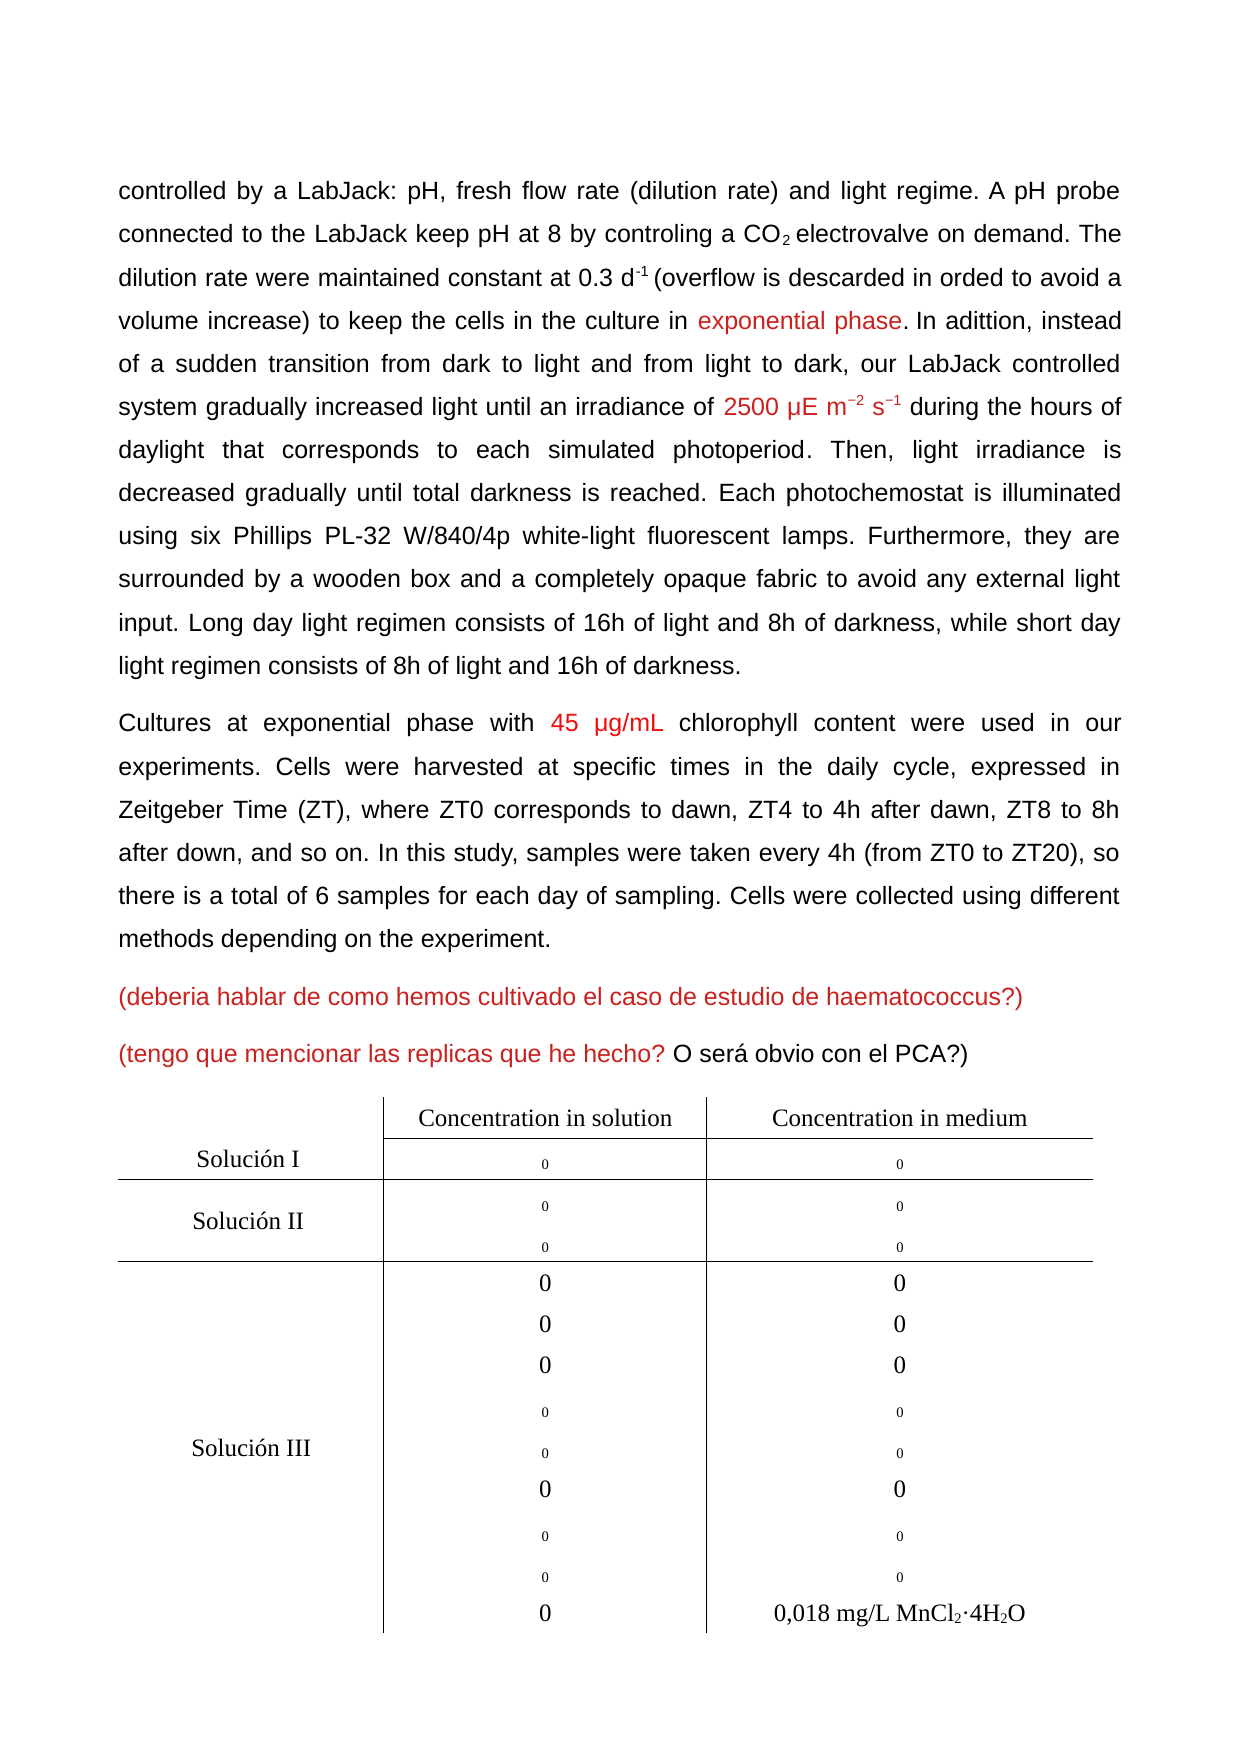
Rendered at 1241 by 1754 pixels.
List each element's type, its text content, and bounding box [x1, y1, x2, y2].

table_cell 0 [384, 1262, 706, 1302]
table_cell 0 [384, 1385, 706, 1426]
table_cell Solución I [118, 1138, 383, 1179]
table_cell 0 [384, 1303, 706, 1344]
table_cell 0 [707, 1550, 1093, 1591]
table_cell 0 [384, 1468, 706, 1509]
table_header Concentration in medium [707, 1097, 1093, 1137]
table_cell 0 [707, 1426, 1093, 1467]
text controlled by a LabJack: pH, fresh flow rate (dilution rate) and light regime. A pH probe connected to the LabJack keep pH at 8 by controling a CO2 electrovalve on demand. The dilution rate were maintained constant at 0.3 d-1 (overflow is descarded in orded to avoid a volume increase) to keep the cells in the culture in exponential phase. In adittion, instead of a sudden transition from dark to light and from light to dark, our LabJack controlled system gradually increased light until an irradiance of 2500 μE m−2 s−1 during the hours of daylight that corresponds to each simulated photoperiod. Then, light irradiance is decreased gradually until total darkness is reached. Each photochemostat is illuminated using six Phillips PL-32 W/840/4p white-light fluorescent lamps. Furthermore, they are surrounded by a wooden box and a completely opaque fabric to avoid any external light input. Long day light regimen consists of 16h of light and 8h of darkness, while short day light regimen consists of 8h of light and 16h of darkness. [118, 176, 1122, 679]
table_cell Solución III [118, 1262, 383, 1632]
table_cell 0 [384, 1509, 706, 1550]
text (deberia hablar de como hemos cultivado el caso de estudio de haematococcus?) [118, 982, 1122, 1011]
table_cell 0 [707, 1180, 1093, 1220]
table_cell 0 [707, 1220, 1093, 1261]
table_cell 0 [707, 1468, 1093, 1509]
table_cell 0 [707, 1262, 1093, 1302]
text (tengo que mencionar las replicas que he hecho? O será obvio con el PCA?) [118, 1039, 1122, 1068]
table_cell 0 [384, 1139, 706, 1179]
table_cell 0 [707, 1139, 1093, 1179]
table_cell 0 [384, 1591, 706, 1632]
table_cell 0 [384, 1220, 706, 1261]
table_cell 0 [707, 1344, 1093, 1385]
table_cell 0 [707, 1385, 1093, 1426]
table_cell 0 [384, 1344, 706, 1385]
table_cell 0,018 mg/L MnCl2·4H2O [707, 1591, 1093, 1632]
table_cell Solución II [118, 1180, 383, 1261]
text Cultures at exponential phase with 45 μg/mL chlorophyll content were used in our experiments. Cells were harvested at specific times in the daily cycle, expressed in Zeitgeber Time (ZT), where ZT0 corresponds to dawn, ZT4 to 4h after dawn, ZT8 to 8h after down, and so on. In this study, samples were taken every 4h (from ZT0 to ZT20), so there is a total of 6 samples for each day of sampling. Cells were collected using different methods depending on the experiment. [118, 708, 1122, 953]
table_cell 0 [707, 1509, 1093, 1550]
table_cell 0 [707, 1303, 1093, 1344]
table_cell 0 [384, 1180, 706, 1220]
table_header [118, 1097, 383, 1137]
table_cell 0 [384, 1550, 706, 1591]
table_cell 0 [384, 1426, 706, 1467]
table_header Concentration in solution [384, 1097, 706, 1137]
